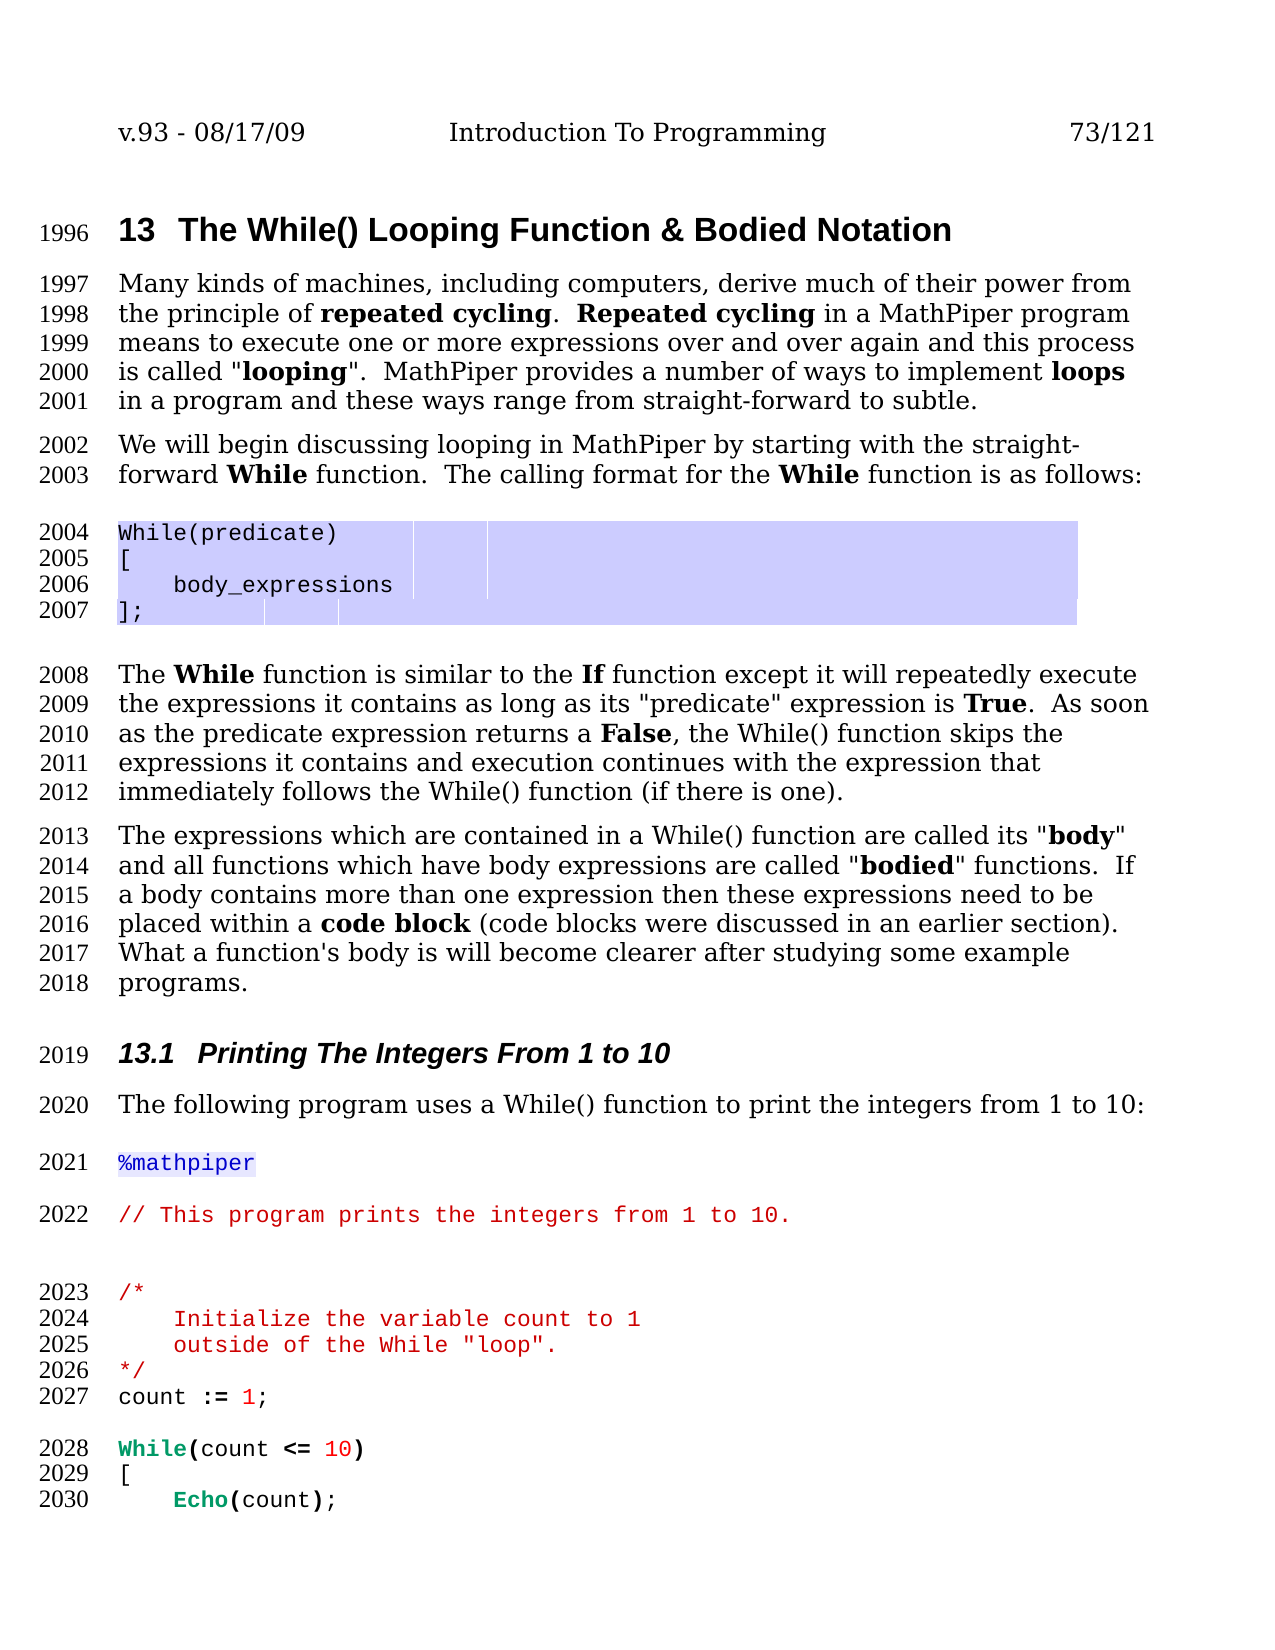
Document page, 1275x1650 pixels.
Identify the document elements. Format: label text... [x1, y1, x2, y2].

text The While function is similar to the If function except it will repeatedly execute the expressions it contains as long as its "predicate" expression is True. As soon as the predicate expression returns a False, the While() function skips the expressions it contains and execution continues with the expression that immediately follows the While() function (if there is one). [118, 660, 1157, 806]
text [ [118, 1463, 1157, 1489]
text The expressions which are contained in a While() function are called its "body" and all functions which have body expressions are called "bodied" functions. If a body contains more than one expression then these expressions need to be placed within a code block (code blocks were discussed in an earlier section). What a function's body is will become clearer after studying some example programs. [118, 821, 1157, 997]
text While(predicate) [118, 521, 1157, 547]
text Initialize the variable count to 1 [118, 1307, 1157, 1333]
text We will begin discussing looping in MathPiper by starting with the straight-forward While function. The calling format for the While function is as follows: [118, 431, 1157, 489]
subtitle The While() Looping Function & Bodied Notation [118, 210, 1157, 248]
text Many kinds of machines, including computers, derive much of their power from the principle of repeated cycling. Repeated cycling in a MathPiper program means to execute one or more expressions over and over again and this process is called "looping". MathPiper provides a number of ways to implement loops in a program and these ways range from straight-forward to subtle. [118, 269, 1157, 416]
text outside of the While "loop". [118, 1333, 1157, 1359]
text */ [118, 1359, 1157, 1385]
text While(count <= 10) [118, 1437, 1157, 1463]
text body_expressions [118, 573, 1157, 599]
text Echo(count); [118, 1489, 1157, 1515]
text /* [118, 1281, 1157, 1307]
text count := 1; [118, 1385, 1157, 1411]
text The following program uses a While() function to print the integers from 1 to 10: [118, 1090, 1157, 1119]
subtitle Printing The Integers From 1 to 10 [118, 1036, 1157, 1069]
text [ [118, 547, 1157, 573]
text // This program prints the integers from 1 to 10. [118, 1203, 1157, 1229]
text %mathpiper [118, 1152, 1157, 1177]
text ]; [117, 599, 1157, 625]
